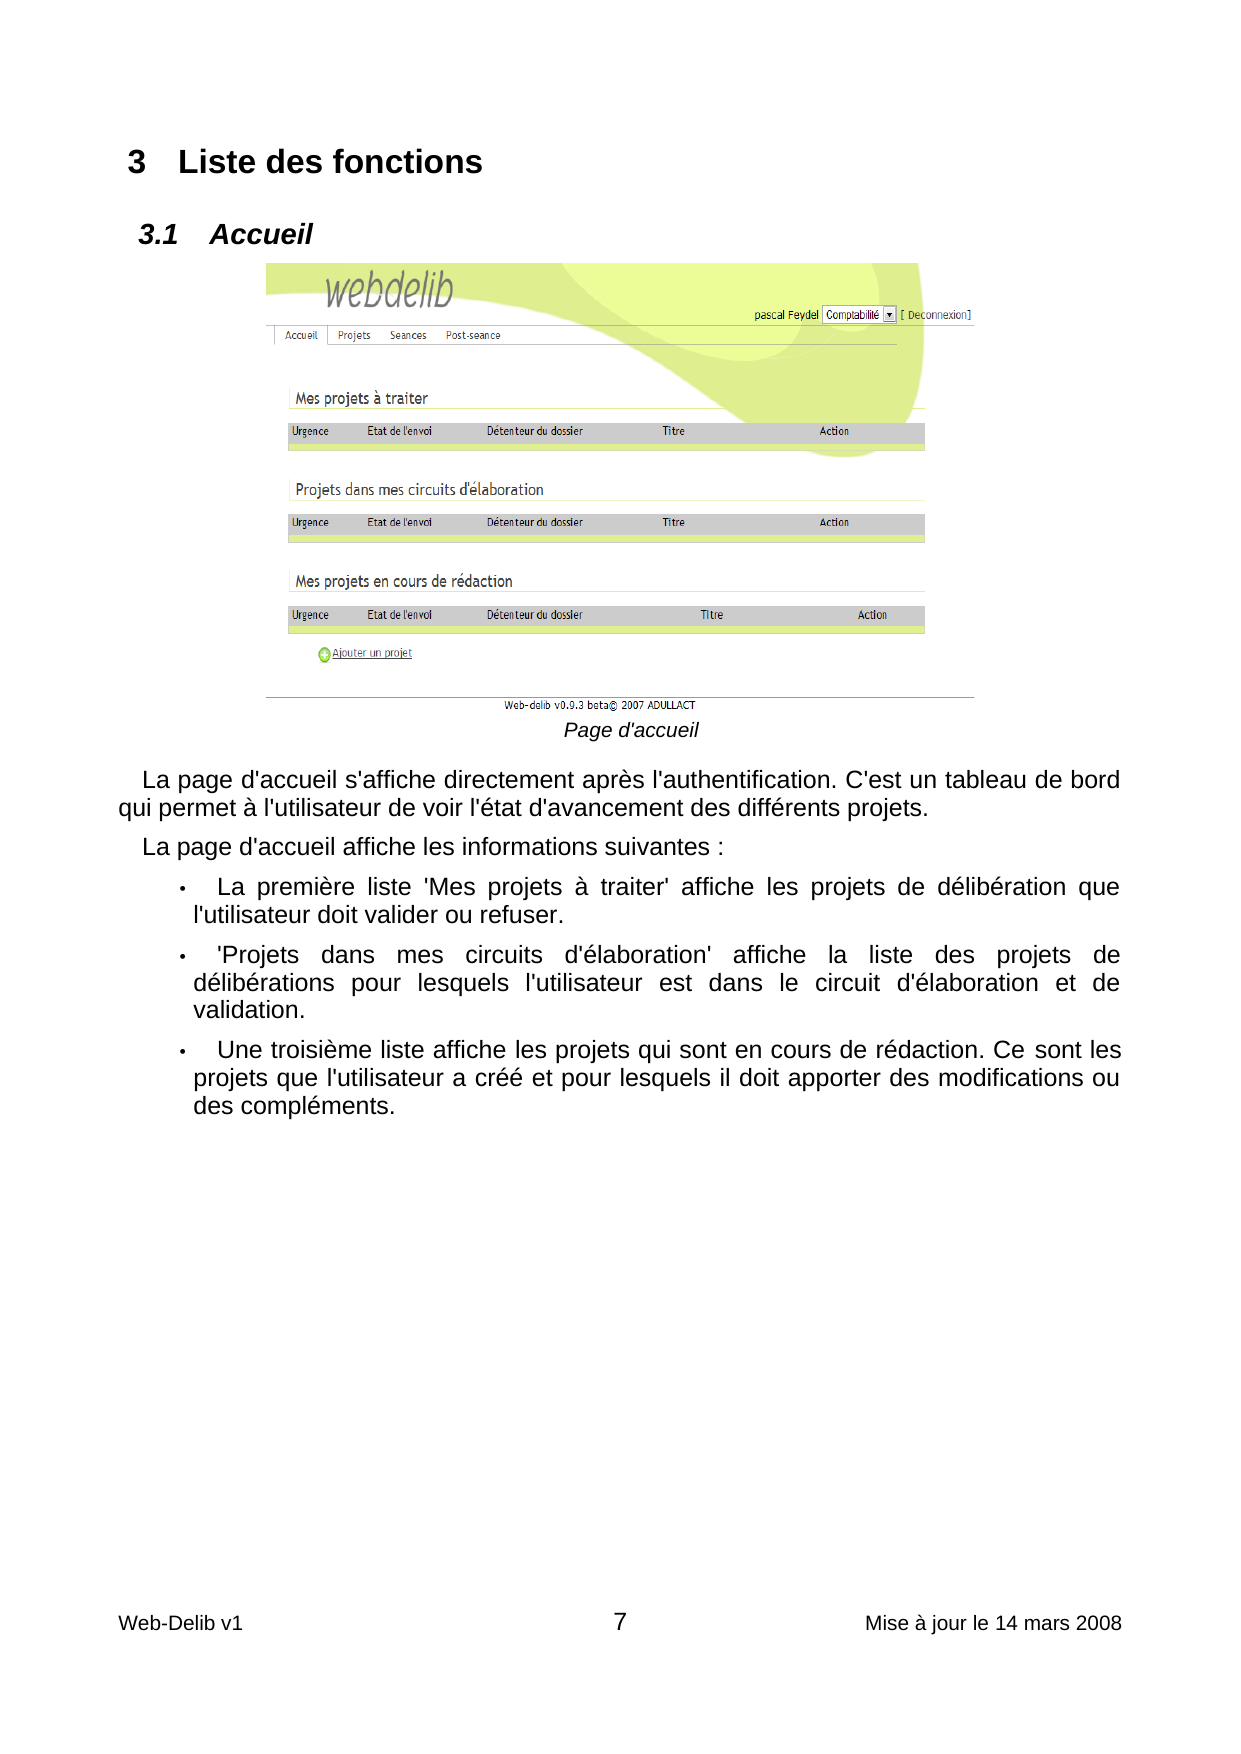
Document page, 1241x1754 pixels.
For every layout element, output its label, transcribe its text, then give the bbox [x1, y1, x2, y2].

text La page d'accueil s'affiche directement après l'authentification. C'est un tableau de bord qui permet à l'utilisateur de voir l'état d'avancement des différents projets. [118, 766, 1122, 821]
list 'Projets dans mes circuits d'élaboration' affiche la liste des projets de délibérations pour lesquels l'utilisateur est dans le circuit d'élaboration et de validation. [156, 941, 1122, 1024]
subtitle Liste des fonctions [118, 143, 1122, 181]
picture [265, 263, 975, 719]
list Une troisième liste affiche les projets qui sont en cours de rédaction. Ce sont les projets que l'utilisateur a créé et pour lesquels il doit apporter des modifications ou des compléments. [156, 1036, 1122, 1120]
subtitle Accueil [118, 218, 1122, 251]
text Page d'accueil [118, 719, 1122, 742]
text La page d'accueil affiche les informations suivantes : [118, 833, 1122, 861]
list La première liste 'Mes projets à traiter' affiche les projets de délibération que l'utilisateur doit valider ou refuser. [156, 873, 1122, 929]
